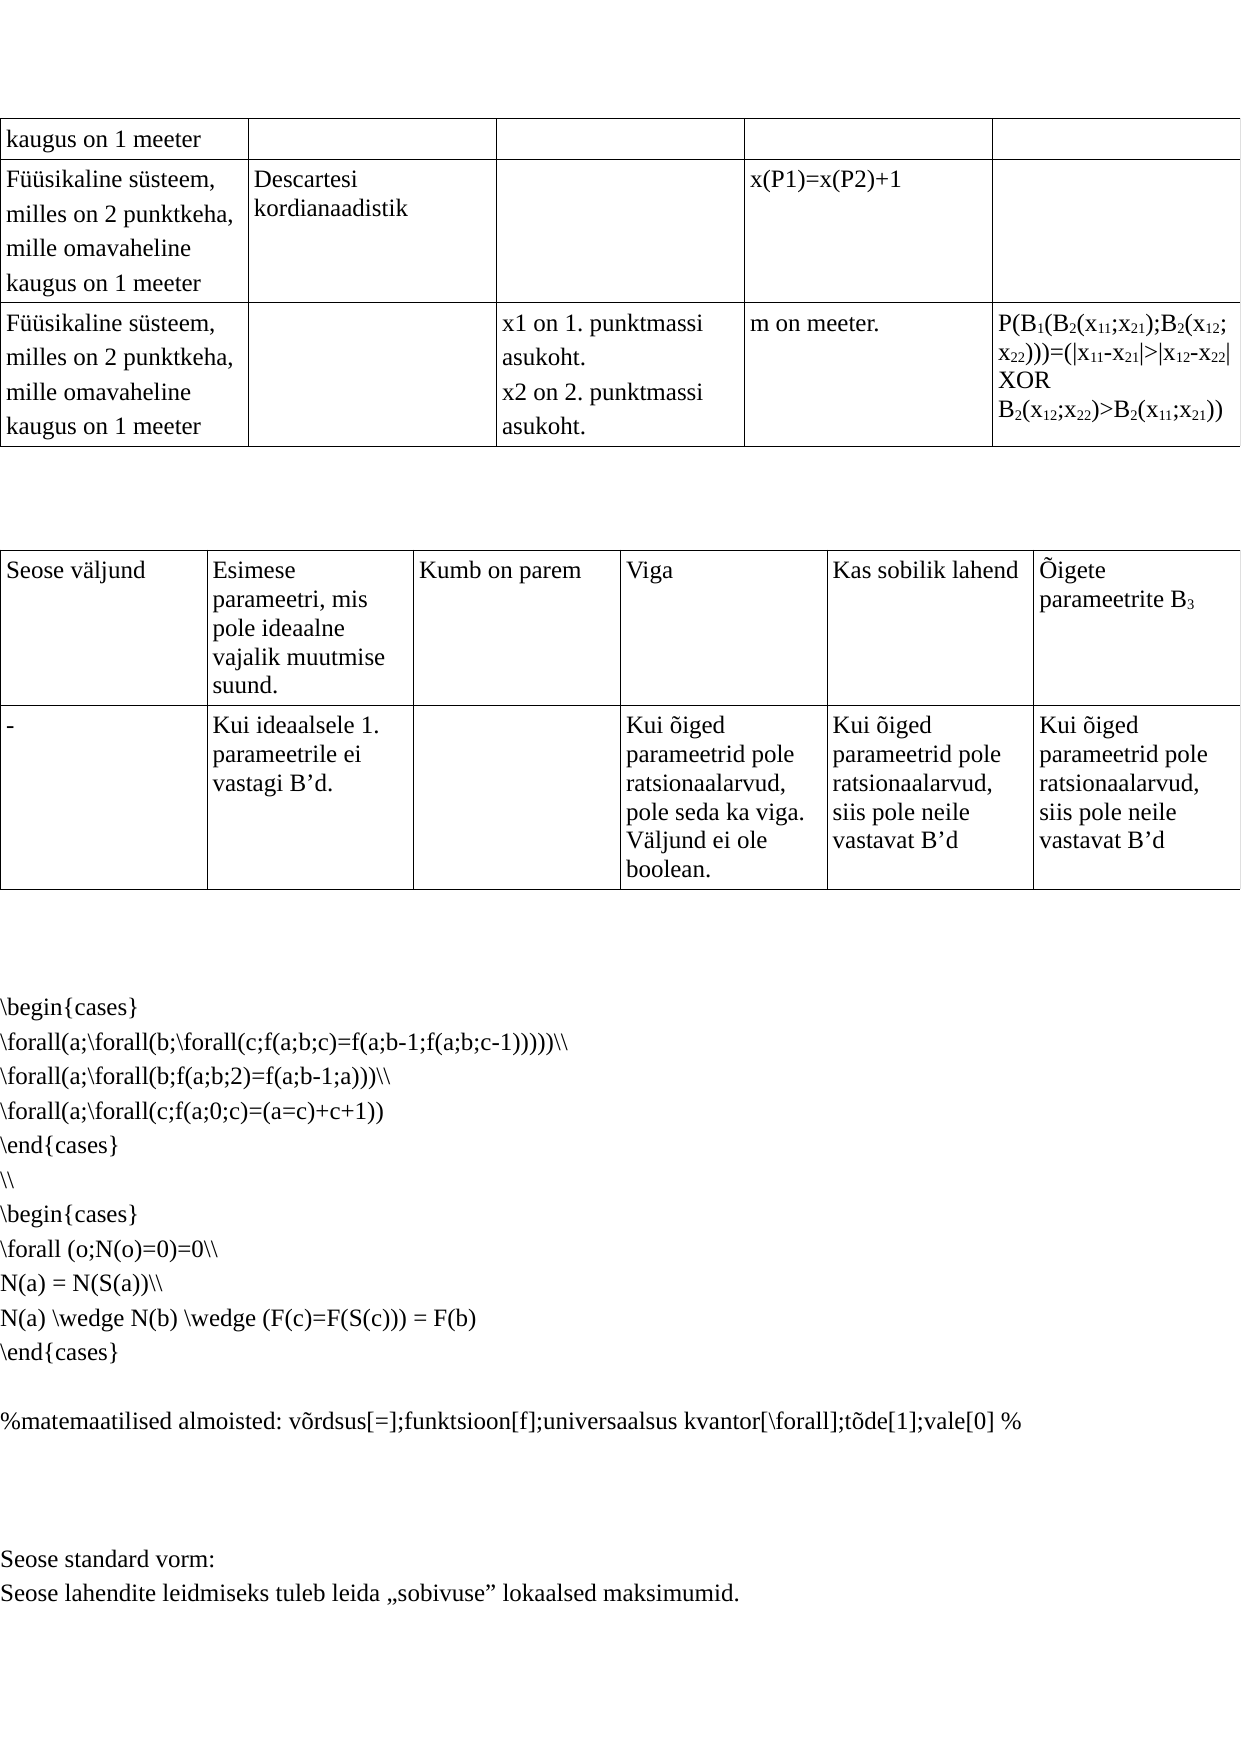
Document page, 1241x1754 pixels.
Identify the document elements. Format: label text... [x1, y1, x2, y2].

table_cell Füüsikaline süsteem, milles on 2 punktkeha, mille omavaheline kaugus on 1 meeter [1, 303, 248, 446]
text %matemaatilised almoisted: võrdsus[=];funktsioon[f];universaalsus kvantor[\forall];tõde[1];vale[0] % [0, 1406, 1240, 1435]
text \forall(a;\forall(c;f(a;0;c)=(a=c)+c+1)) [0, 1096, 1240, 1124]
table_cell m on meeter. [745, 303, 992, 446]
table_cell Füüsikaline süsteem, milles on 2 punktkeha, mille omavaheline kaugus on 1 meeter [1, 160, 248, 302]
table_cell P(B1(B2(x11;x21);B2(x12;x22)))=(|x11-x21|>|x12-x22| XOR B2(x12;x22)>B2(x11;x21)) [993, 303, 1240, 446]
table_cell [249, 303, 496, 446]
table_cell [249, 119, 496, 158]
table_header Seose väljund [1, 551, 207, 705]
table_cell x(P1)=x(P2)+1 [745, 160, 992, 302]
table_cell kaugus on 1 meeter [1, 119, 248, 158]
text \begin{cases} [0, 992, 1240, 1021]
table_cell [497, 160, 744, 302]
table_header Viga [621, 551, 827, 705]
text \forall(a;\forall(b;\forall(c;f(a;b;c)=f(a;b-1;f(a;b;c-1)))))\\ [0, 1027, 1240, 1056]
table_cell Descartesi kordianaadistik [249, 160, 496, 302]
text \end{cases} [0, 1130, 1240, 1159]
text Seose standard vorm: [0, 1544, 1240, 1573]
table_header Õigete parameetrite B3 [1034, 551, 1240, 705]
table_header Esimese parameetri, mis pole ideaalne vajalik muutmise suund. [208, 551, 413, 705]
table_cell [745, 119, 992, 158]
text Seose lahendite leidmiseks tuleb leida „sobivuse” lokaalsed maksimumid. [0, 1578, 1240, 1607]
text \forall (o;N(o)=0)=0\\ [0, 1234, 1240, 1262]
table_cell Kui ideaalsele 1. parameetrile ei vastagi B’d. [208, 706, 413, 889]
text \forall(a;\forall(b;f(a;b;2)=f(a;b-1;a)))\\ [0, 1061, 1240, 1090]
table_cell x1 on 1. punktmassi asukoht. x2 on 2. punktmassi asukoht. [497, 303, 744, 446]
text \\ [0, 1165, 1240, 1193]
table_cell [497, 119, 744, 158]
table_cell [414, 706, 620, 889]
table_cell [993, 119, 1240, 158]
table_header Kas sobilik lahend [828, 551, 1033, 705]
table_header Kumb on parem [414, 551, 620, 705]
table_cell Kui õiged parameetrid pole ratsionaalarvud, pole seda ka viga. Väljund ei ole boolean. [621, 706, 827, 889]
text N(a) \wedge N(b) \wedge (F(c)=F(S(c))) = F(b) [0, 1303, 1240, 1331]
text \end{cases} [0, 1337, 1240, 1366]
text N(a) = N(S(a))\\ [0, 1268, 1240, 1297]
table_cell - [1, 706, 207, 889]
table_cell Kui õiged parameetrid pole ratsionaalarvud, siis pole neile vastavat B’d [828, 706, 1033, 889]
table_cell Kui õiged parameetrid pole ratsionaalarvud, siis pole neile vastavat B’d [1034, 706, 1240, 889]
table_cell [993, 160, 1240, 302]
text \begin{cases} [0, 1199, 1240, 1228]
